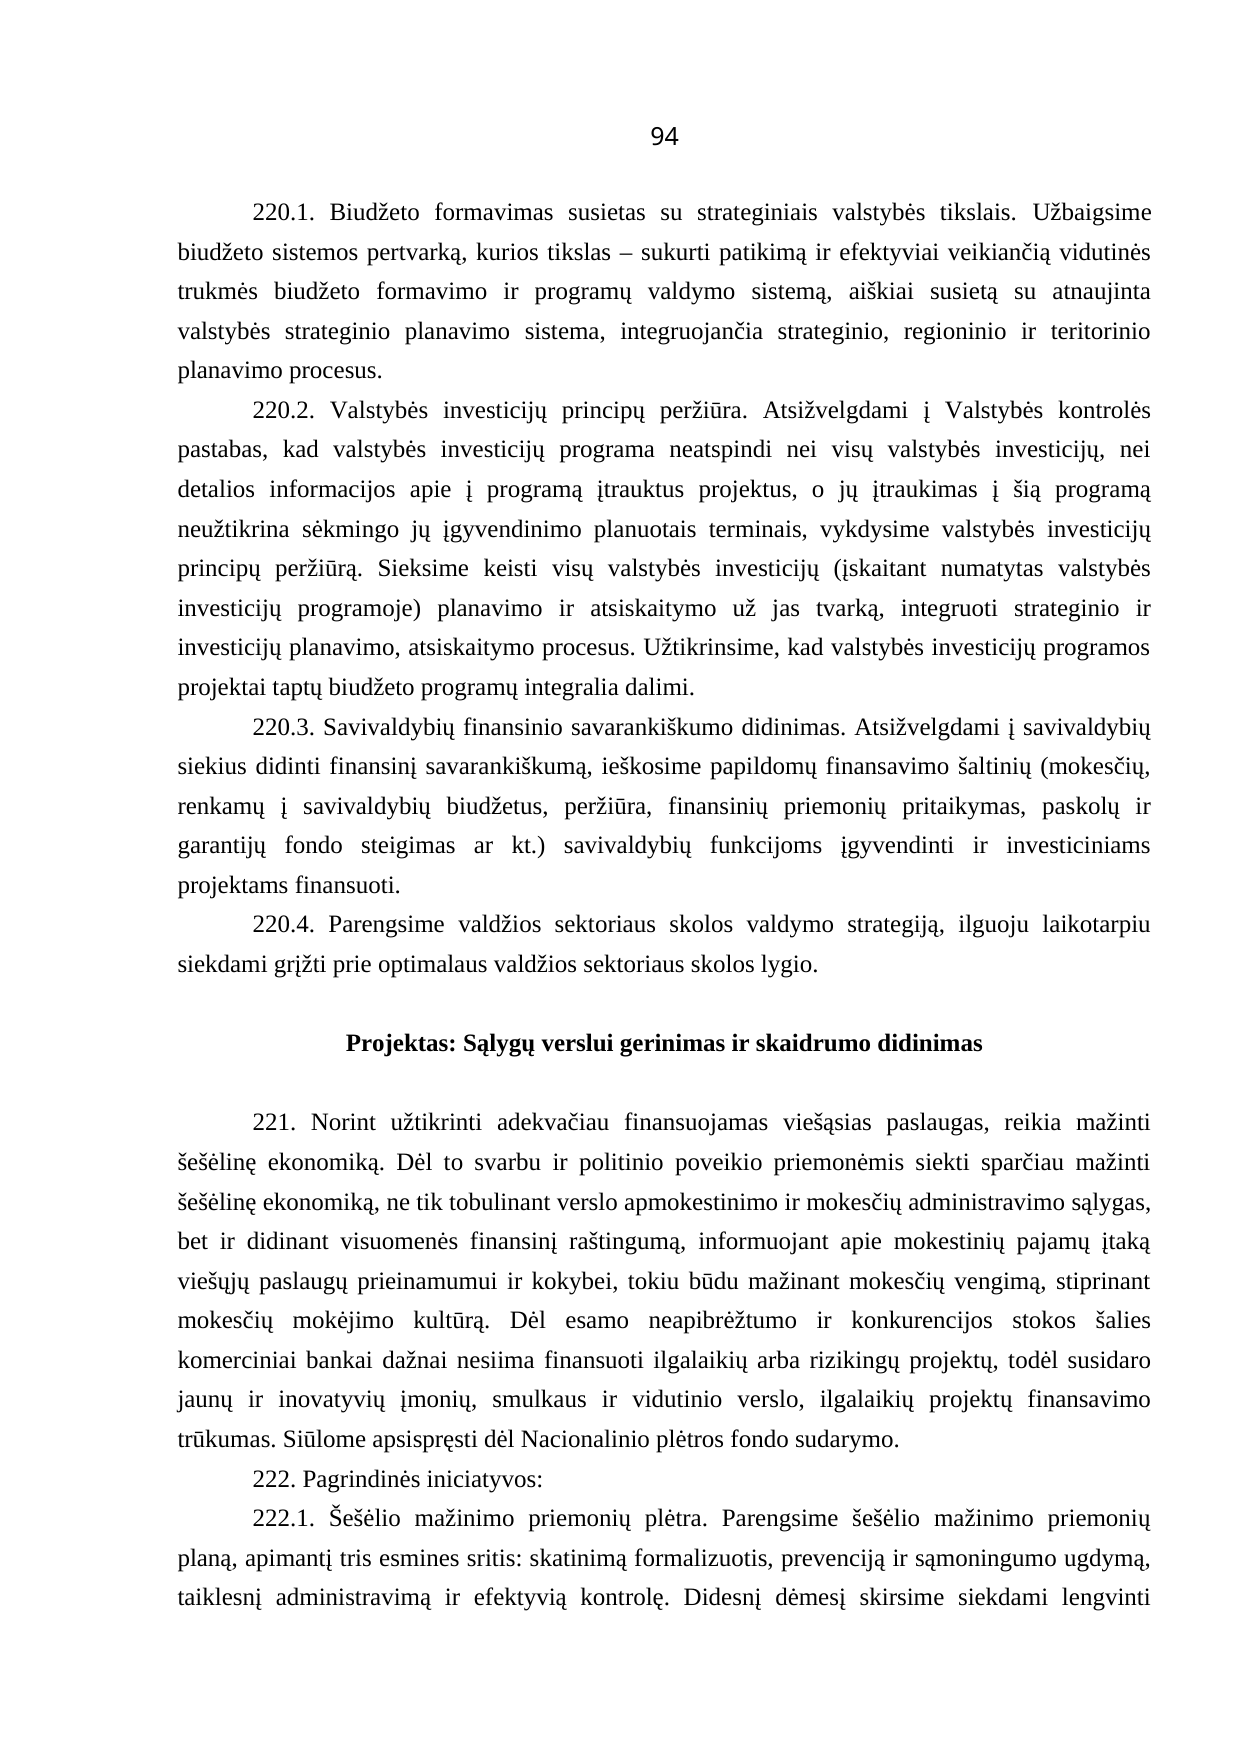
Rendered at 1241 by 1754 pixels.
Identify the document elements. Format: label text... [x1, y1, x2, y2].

text 222. Pagrindinės iniciatyvos: [177, 1453, 1152, 1492]
text Projektas: Sąlygų verslui gerinimas ir skaidrumo didinimas [177, 1017, 1152, 1057]
text 220.2. Valstybės investicijų principų peržiūra. Atsižvelgdami į Valstybės kontrolės pastabas, kad valstybės investicijų programa neatspindi nei visų valstybės investicijų, nei detalios informacijos apie į programą įtrauktus projektus, o jų įtraukimas į šią programą neužtikrina sėkmingo jų įgyvendinimo planuotais terminais, vykdysime valstybės investicijų principų peržiūrą. Sieksime keisti visų valstybės investicijų (įskaitant numatytas valstybės investicijų programoje) planavimo ir atsiskaitymo už jas tvarką, integruoti strateginio ir investicijų planavimo, atsiskaitymo procesus. Užtikrinsime, kad valstybės investicijų programos projektai taptų biudžeto programų integralia dalimi. [177, 384, 1152, 701]
text 220.3. Savivaldybių finansinio savarankiškumo didinimas. Atsižvelgdami į savivaldybių siekius didinti finansinį savarankiškumą, ieškosime papildomų finansavimo šaltinių (mokesčių, renkamų į savivaldybių biudžetus, peržiūra, finansinių priemonių pritaikymas, paskolų ir garantijų fondo steigimas ar kt.) savivaldybių funkcijoms įgyvendinti ir investiciniams projektams finansuoti. [177, 701, 1152, 899]
text 221. Norint užtikrinti adekvačiau finansuojamas viešąsias paslaugas, reikia mažinti šešėlinę ekonomiką. Dėl to svarbu ir politinio poveikio priemonėmis siekti sparčiau mažinti šešėlinę ekonomiką, ne tik tobulinant verslo apmokestinimo ir mokesčių administravimo sąlygas, bet ir didinant visuomenės finansinį raštingumą, informuojant apie mokestinių pajamų įtaką viešųjų paslaugų prieinamumui ir kokybei, tokiu būdu mažinant mokesčių vengimą, stiprinant mokesčių mokėjimo kultūrą. Dėl esamo neapibrėžtumo ir konkurencijos stokos šalies komerciniai bankai dažnai nesiima finansuoti ilgalaikių arba rizikingų projektų, todėl susidaro jaunų ir inovatyvių įmonių, smulkaus ir vidutinio verslo, ilgalaikių projektų finansavimo trūkumas. Siūlome apsispręsti dėl Nacionalinio plėtros fondo sudarymo. [177, 1097, 1152, 1453]
text 222.1. Šešėlio mažinimo priemonių plėtra. Parengsime šešėlio mažinimo priemonių planą, apimantį tris esmines sritis: skatinimą formalizuotis, prevenciją ir sąmoningumo ugdymą, taiklesnį administravimą ir efektyvią kontrolę. Didesnį dėmesį skirsime siekdami lengvinti [177, 1492, 1152, 1611]
text 220.4. Parengsime valdžios sektoriaus skolos valdymo strategiją, ilguoju laikotarpiu siekdami grįžti prie optimalaus valdžios sektoriaus skolos lygio. [177, 899, 1152, 978]
text 220.1. Biudžeto formavimas susietas su strateginiais valstybės tikslais. Užbaigsime biudžeto sistemos pertvarką, kurios tikslas – sukurti patikimą ir efektyviai veikiančią vidutinės trukmės biudžeto formavimo ir programų valdymo sistemą, aiškiai susietą su atnaujinta valstybės strateginio planavimo sistema, integruojančia strateginio, regioninio ir teritorinio planavimo procesus. [177, 186, 1152, 384]
